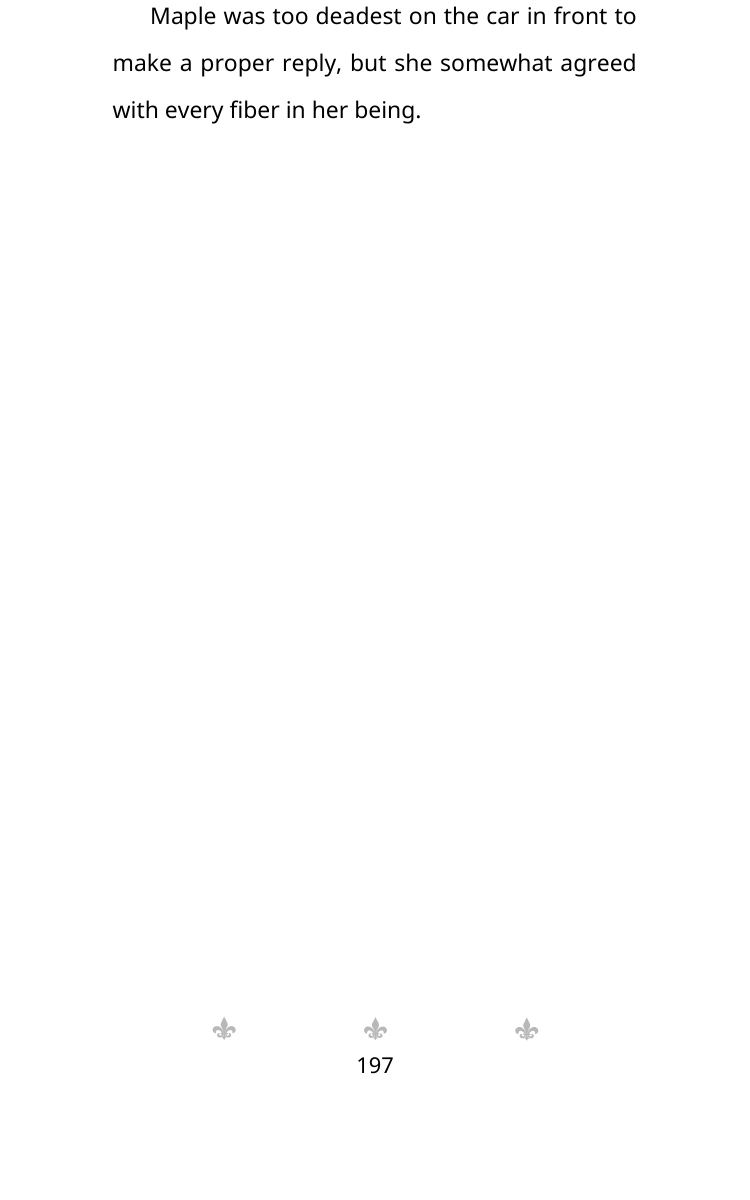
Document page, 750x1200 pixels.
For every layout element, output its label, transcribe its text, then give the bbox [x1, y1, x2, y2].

text Maple was too deadest on the car in front to make a proper reply, but she somewhat agreed with every fiber in her being. [112, 0, 637, 125]
